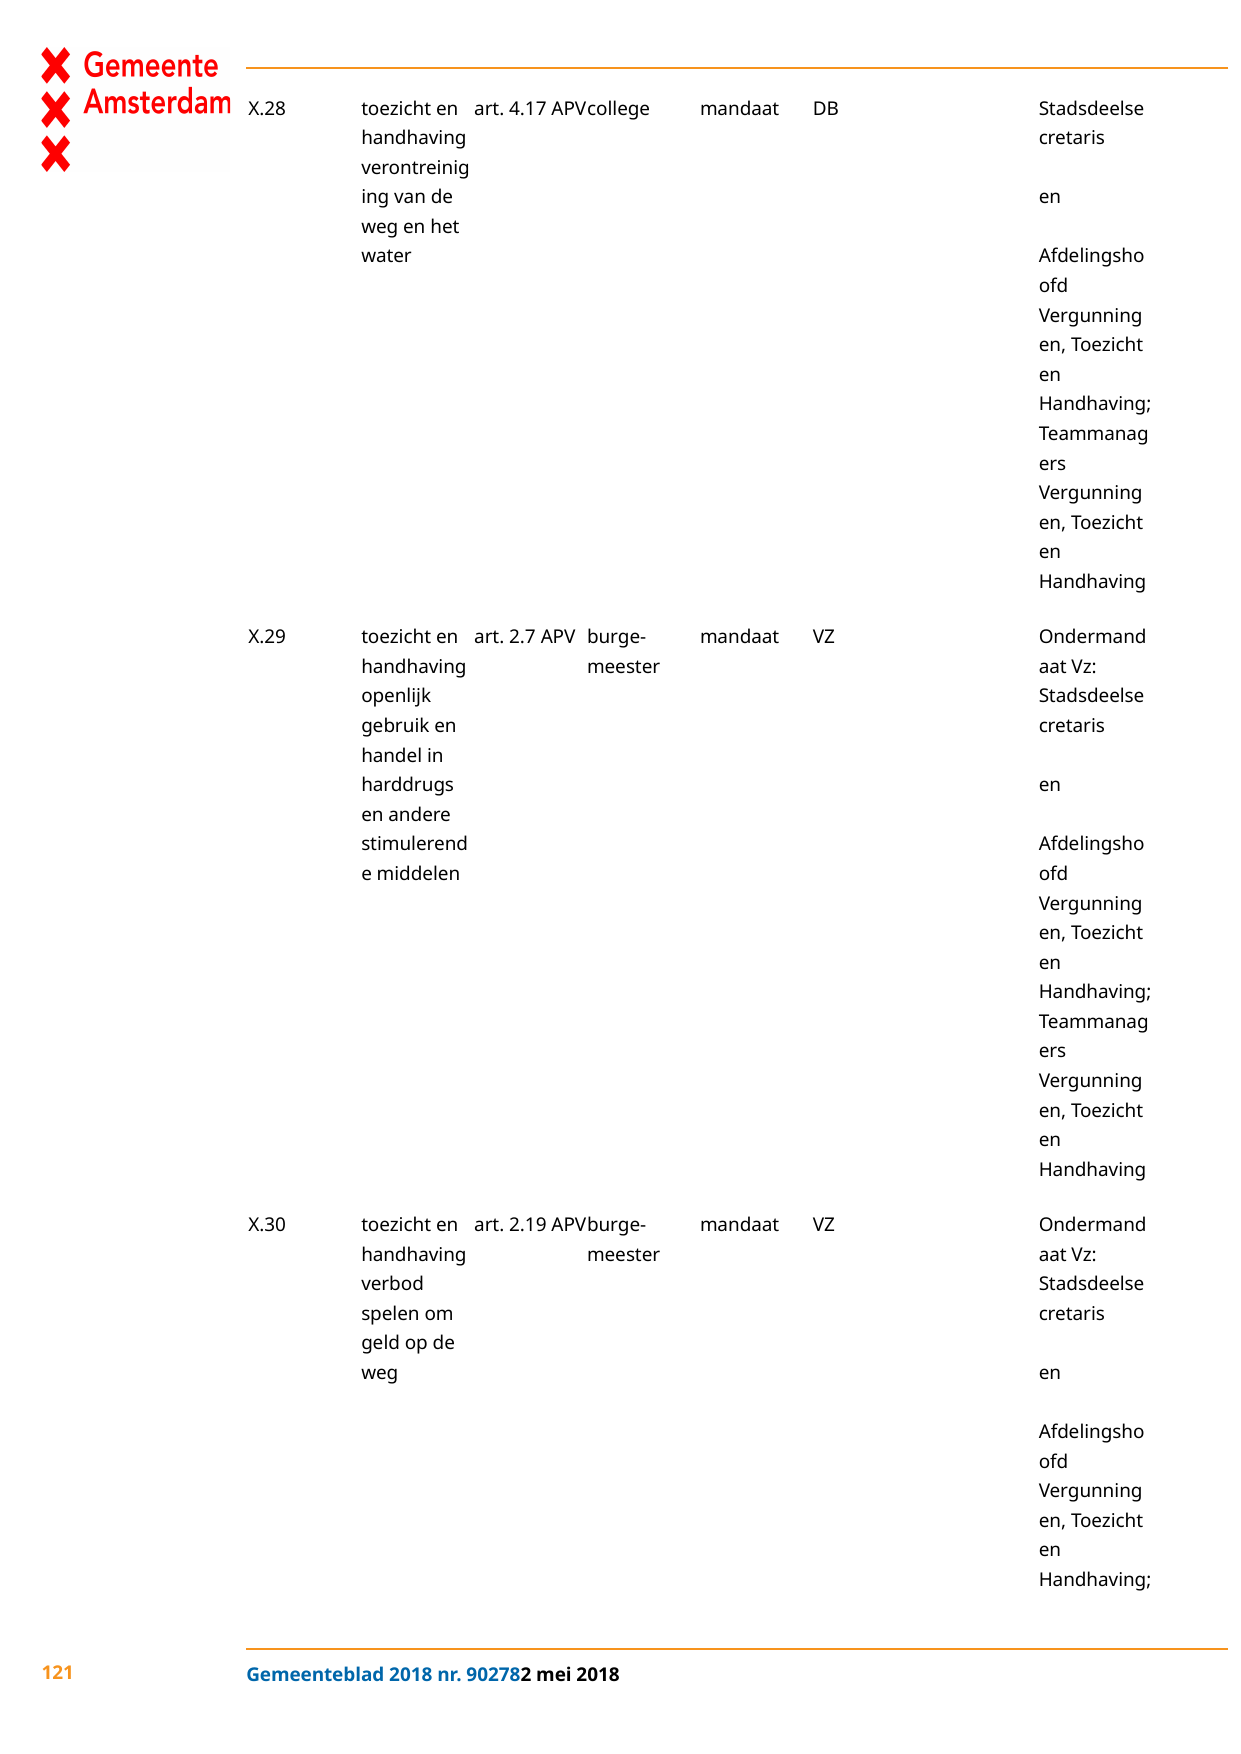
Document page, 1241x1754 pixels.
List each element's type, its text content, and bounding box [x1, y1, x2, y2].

table_cell [926, 95, 1038, 594]
table_cell VZ [813, 594, 926, 1182]
table_cell [926, 594, 1038, 1182]
table_cell X.30 [248, 1182, 361, 1592]
table_cell [926, 1182, 1038, 1592]
table_cell Stadsdeelsecretaris en Afdelingshoofd Vergunningen, Toezicht en Handhaving; Teammanagers Vergunningen, Toezicht en Handhaving [1039, 95, 1152, 594]
picture [41, 47, 231, 172]
table_cell art. 4.17 APV [474, 95, 587, 594]
table_cell burge-meester [587, 594, 700, 1182]
table_cell art. 2.19 APV [474, 1182, 587, 1592]
table_cell VZ [813, 1182, 926, 1592]
table_cell Ondermandaat Vz: Stadsdeelsecretaris en Afdelingshoofd Vergunningen, Toezicht en Handhaving; [1039, 1182, 1152, 1592]
table_cell toezicht en handhaving openlijk gebruik en handel in harddrugs en andere stimulerende middelen [361, 594, 474, 1182]
table_cell college [587, 95, 700, 594]
table_cell Ondermandaat Vz: Stadsdeelsecretaris en Afdelingshoofd Vergunningen, Toezicht en Handhaving; Teammanagers Vergunningen, Toezicht en Handhaving [1039, 594, 1152, 1182]
table_cell burge-meester [587, 1182, 700, 1592]
table_cell X.29 [248, 594, 361, 1182]
table_cell DB [813, 95, 926, 594]
table_cell X.28 [248, 95, 361, 594]
table_cell art. 2.7 APV [474, 594, 587, 1182]
table_cell mandaat [700, 594, 813, 1182]
table_cell mandaat [700, 1182, 813, 1592]
table_cell mandaat [700, 95, 813, 594]
table_cell toezicht en handhaving verbod spelen om geld op de weg [361, 1182, 474, 1592]
table_cell toezicht en handhaving verontreiniging van de weg en het water [361, 95, 474, 594]
